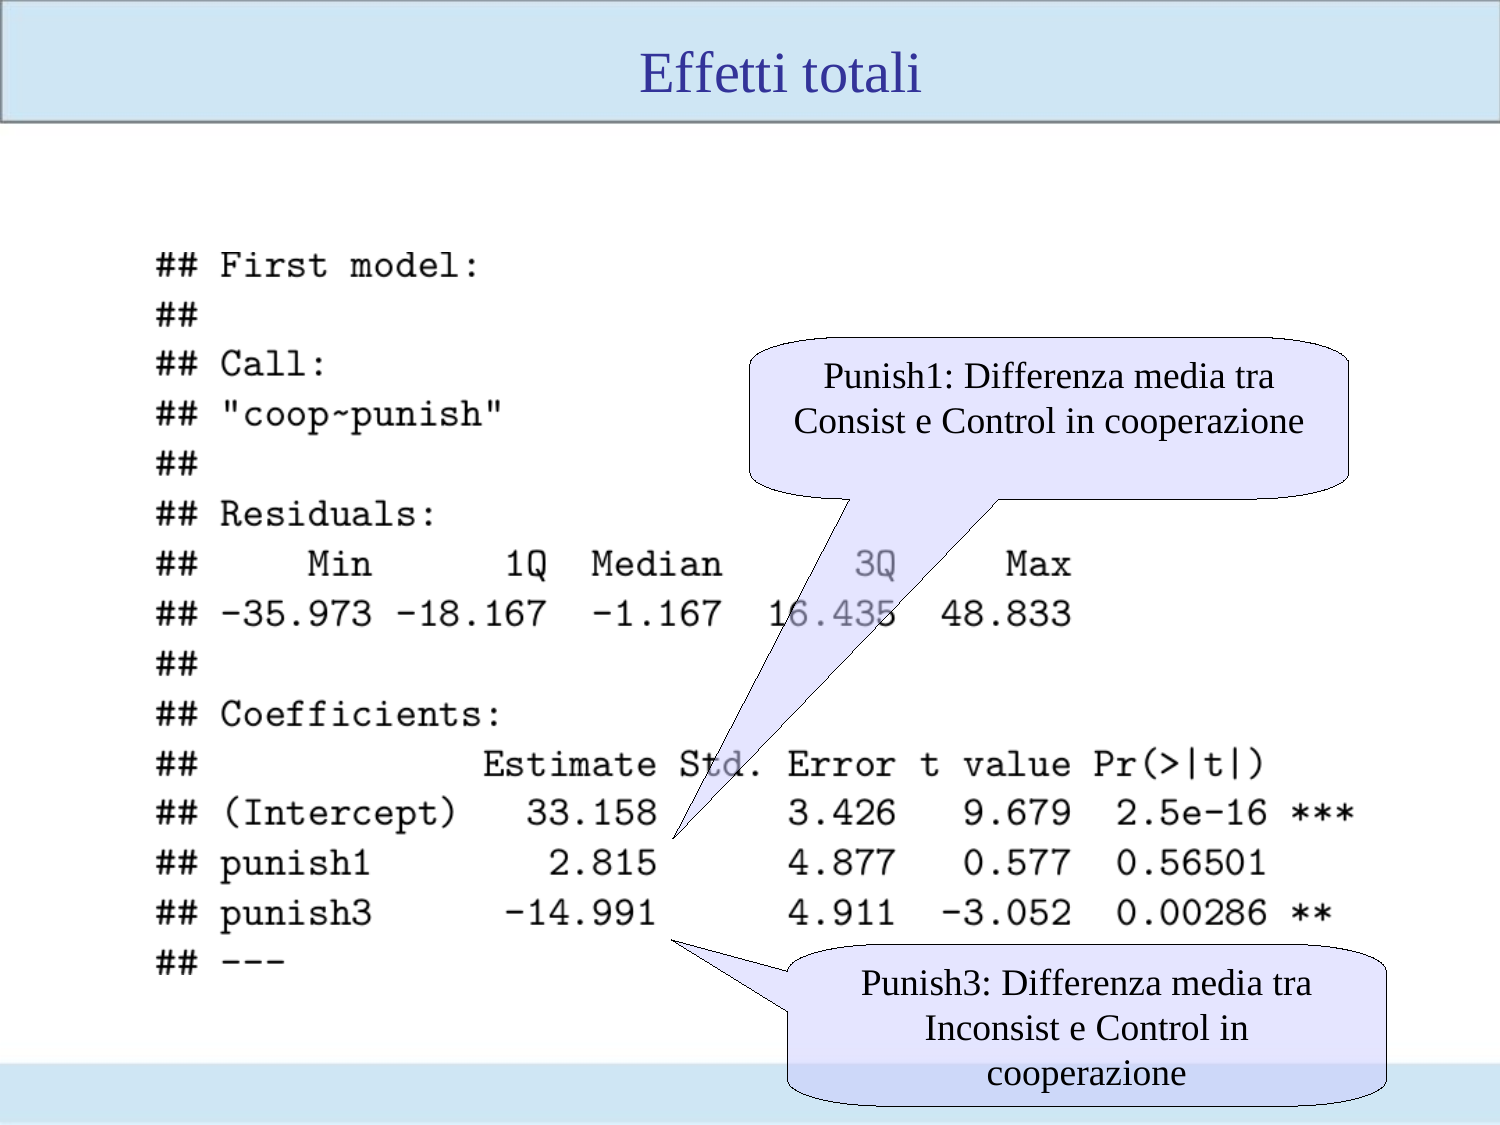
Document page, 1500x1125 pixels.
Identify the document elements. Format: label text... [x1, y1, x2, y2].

picture [0, 0, 1500, 1125]
text_box Punish1: Differenza media tra Consist e Control in cooperazione [672, 337, 1349, 839]
text_box Punish3: Differenza media tra Inconsist e Control in cooperazione [671, 939, 1387, 1107]
title Effetti totali [249, 21, 1313, 117]
